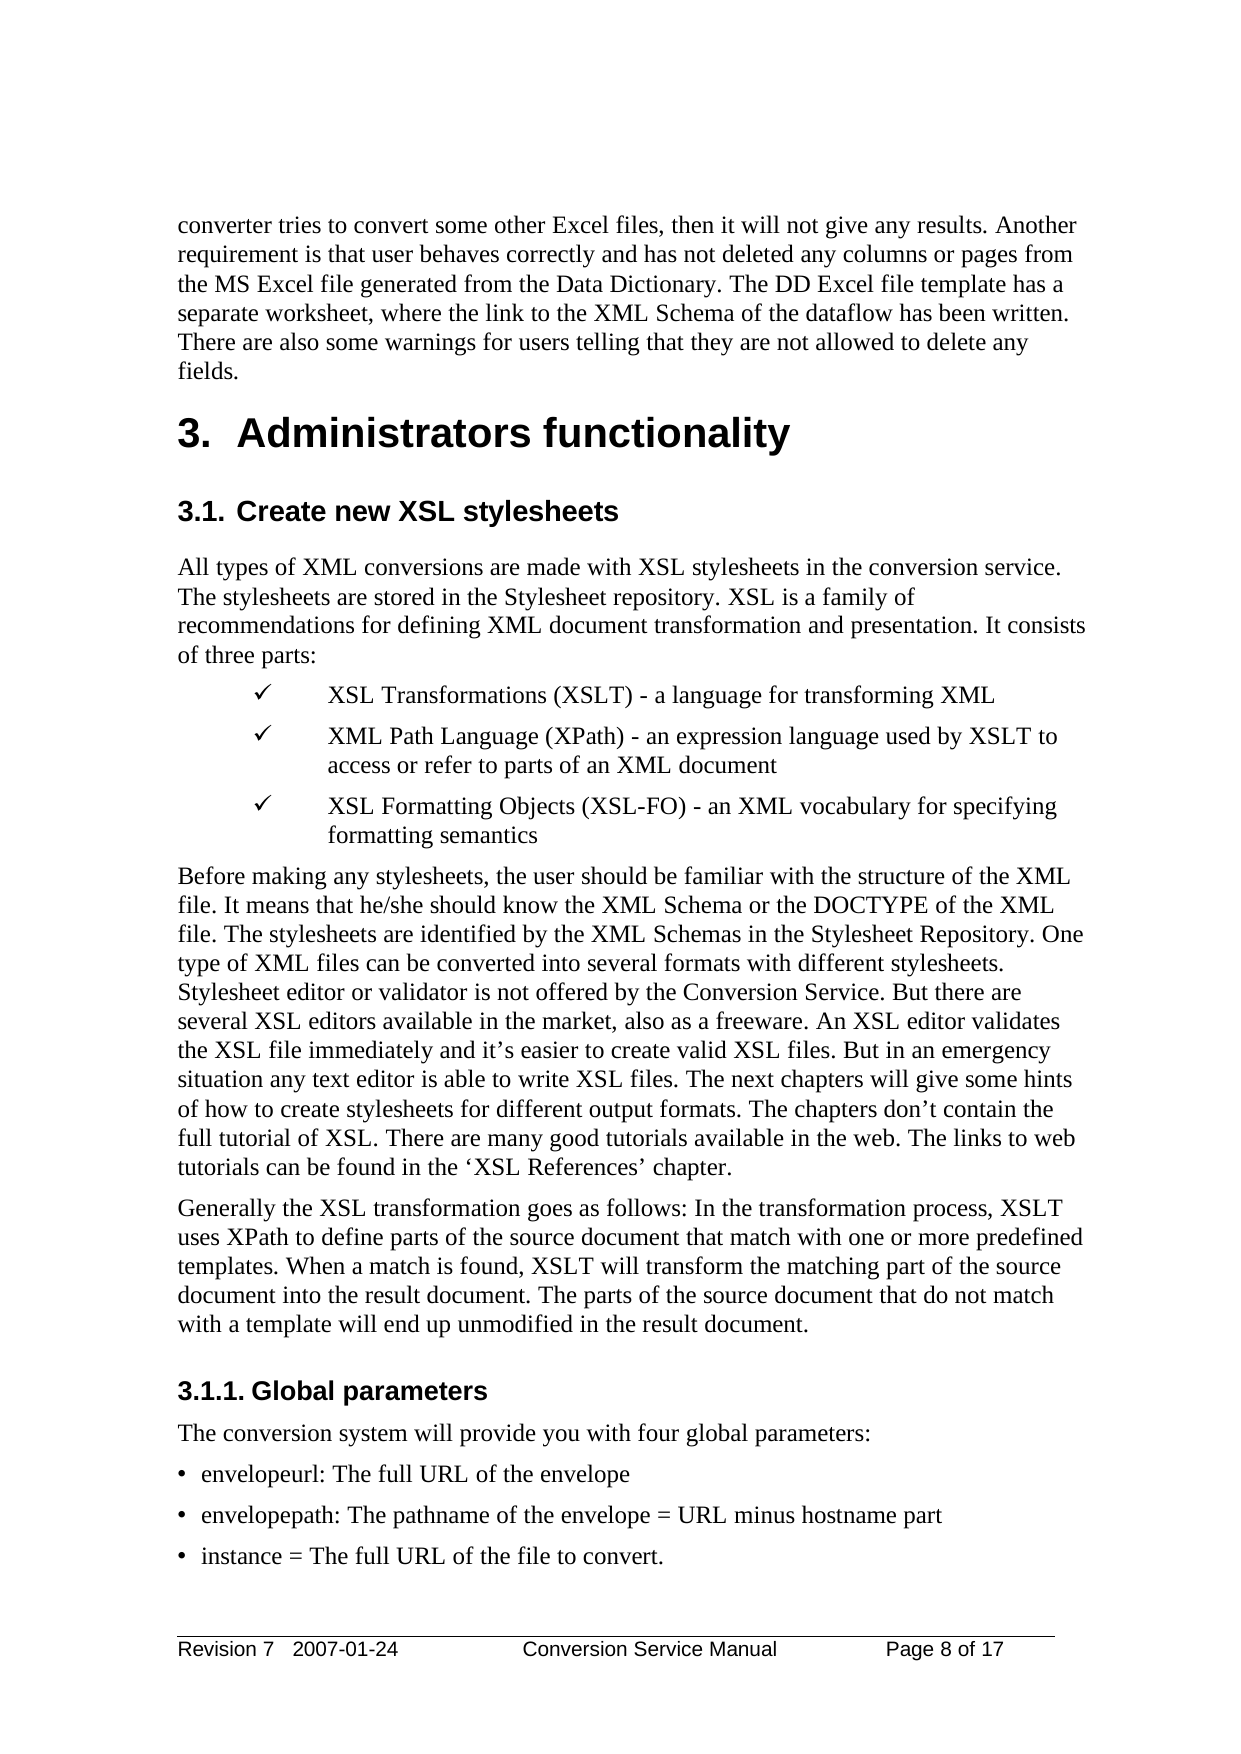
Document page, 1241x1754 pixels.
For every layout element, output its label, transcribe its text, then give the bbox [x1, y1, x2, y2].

list envelopepath: The pathname of the envelope = URL minus hostname part [177, 1500, 1092, 1529]
subtitle Create new XSL stylesheets [177, 494, 1092, 527]
subtitle Global parameters [177, 1374, 1092, 1406]
list envelopeurl: The full URL of the envelope [177, 1459, 1092, 1488]
text All types of XML conversions are made with XSL stylesheets in the conversion service. The stylesheets are stored in the Stylesheet repository. XSL is a family of recommendations for defining XML document transformation and presentation. It consists of three parts: [177, 552, 1092, 668]
text converter tries to convert some other Excel files, then it will not give any results. Another requirement is that user behaves correctly and has not deleted any columns or pages from the MS Excel file generated from the Data Dictionary. The DD Excel file template has a separate worksheet, where the link to the XML Schema of the dataflow has been written. There are also some warnings for users telling that they are not allowed to delete any fields. [177, 210, 1092, 385]
list XSL Formatting Objects (XSL-FO) - an XML vocabulary for specifying formatting semantics [252, 791, 1092, 849]
text The conversion system will provide you with four global parameters: [177, 1418, 1092, 1447]
list instance = The full URL of the file to convert. [177, 1541, 1092, 1569]
list XSL Transformations (XSLT) - a language for transforming XML [252, 680, 1092, 709]
list XML Path Language (XPath) - an expression language used by XSLT to access or refer to parts of an XML document [252, 721, 1092, 779]
subtitle Administrators functionality [177, 408, 1092, 456]
text Before making any stylesheets, the user should be familiar with the structure of the XML file. It means that he/she should know the XML Schema or the DOCTYPE of the XML file. The stylesheets are identified by the XML Schemas in the Stylesheet Repository. One type of XML files can be converted into several formats with different stylesheets. Stylesheet editor or validator is not offered by the Conversion Service. But there are several XSL editors available in the market, also as a freeware. An XSL editor validates the XSL file immediately and it’s easier to create valid XSL files. But in an emergency situation any text editor is able to write XSL files. The next chapters will give some hints of how to create stylesheets for different output formats. The chapters don’t contain the full tutorial of XSL. There are many good tutorials available in the web. The links to web tutorials can be found in the ‘XSL References’ chapter. [177, 861, 1092, 1181]
text Generally the XSL transformation goes as follows: In the transformation process, XSLT uses XPath to define parts of the source document that match with one or more predefined templates. When a match is found, XSLT will transform the matching part of the source document into the result document. The parts of the source document that do not match with a template will end up unmodified in the result document. [177, 1192, 1092, 1338]
